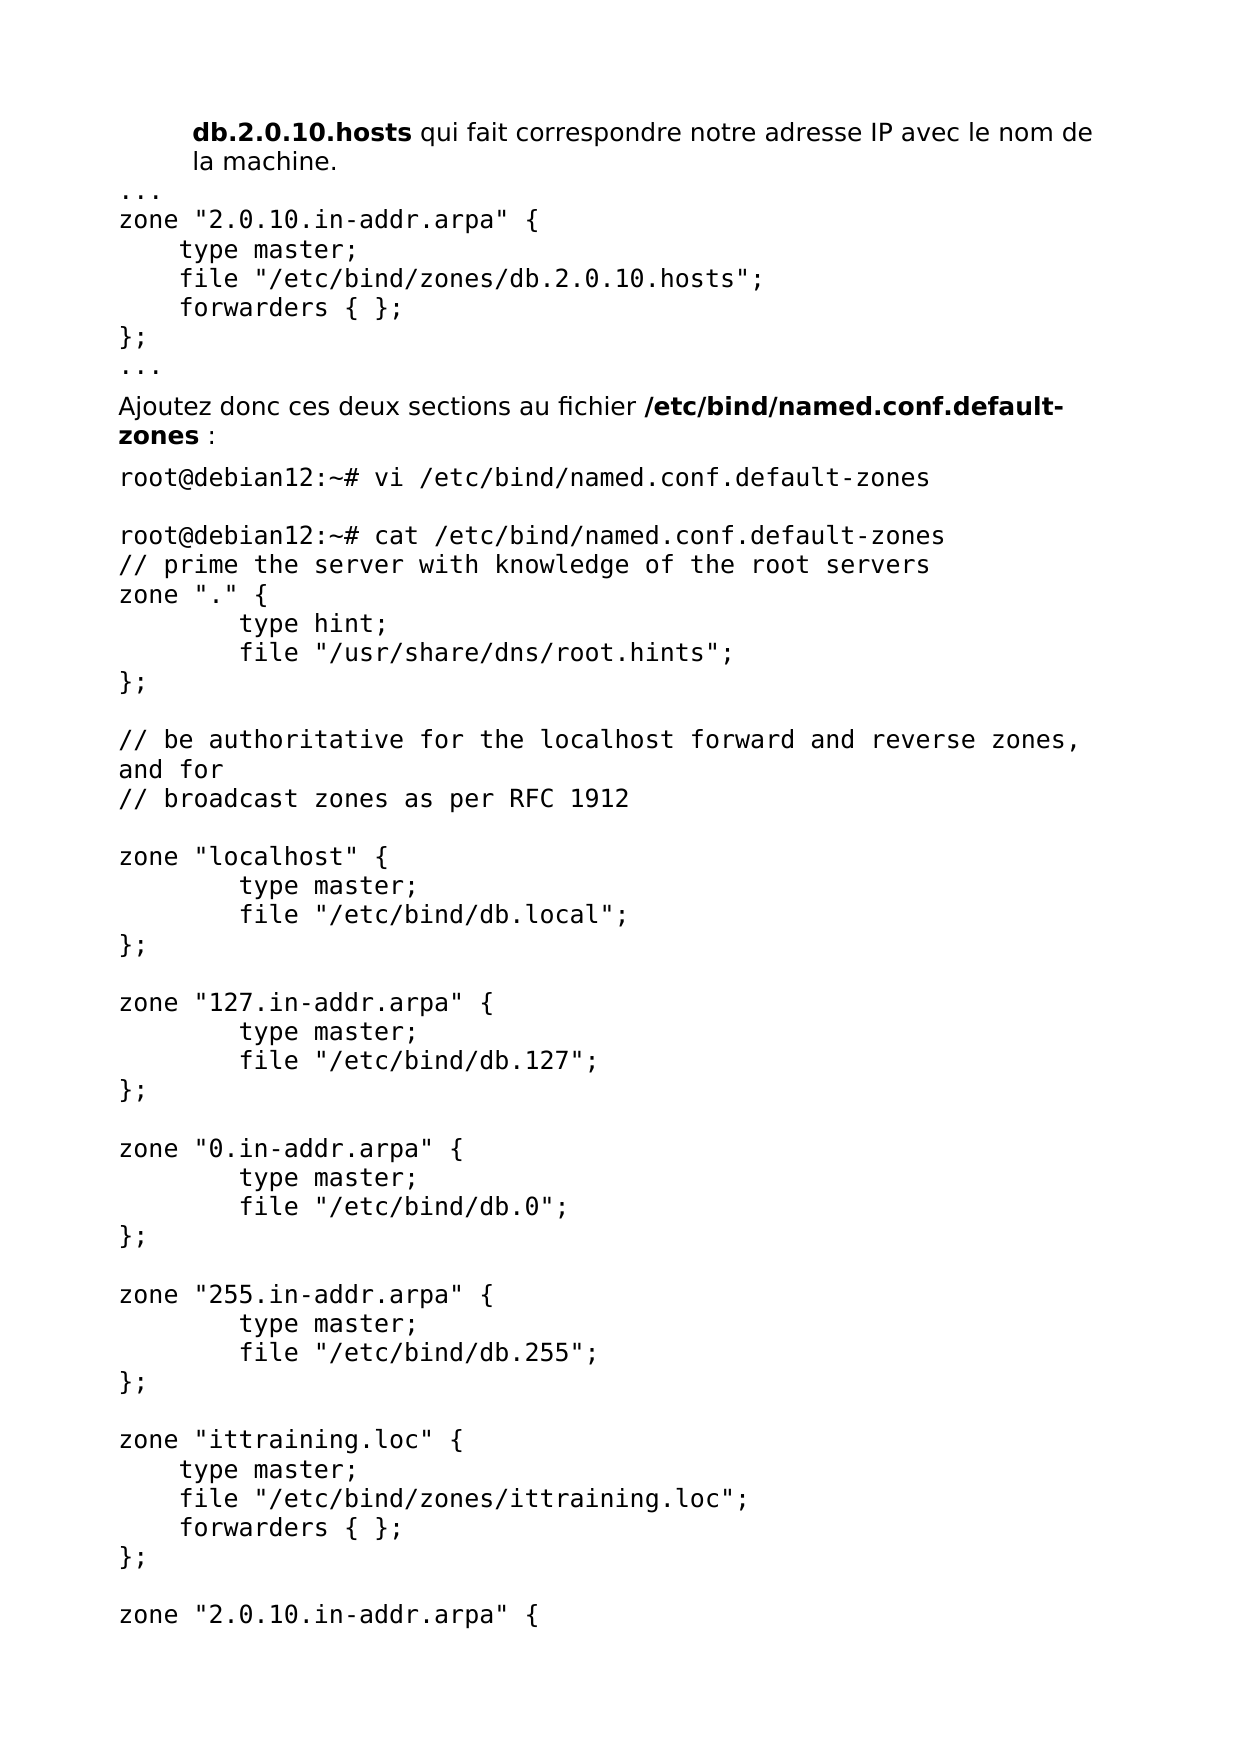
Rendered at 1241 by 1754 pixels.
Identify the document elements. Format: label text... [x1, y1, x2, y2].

text root@debian12:~# vi /etc/bind/named.conf.default-zones root@debian12:~# cat /etc/bind/named.conf.default-zones // prime the server with knowledge of the root servers zone "." { type hint; file "/usr/share/dns/root.hints"; }; // be authoritative for the localhost forward and reverse zones, and for // broadcast zones as per RFC 1912 zone "localhost" { type master; file "/etc/bind/db.local"; }; zone "127.in-addr.arpa" { type master; file "/etc/bind/db.127"; }; zone "0.in-addr.arpa" { type master; file "/etc/bind/db.0"; }; zone "255.in-addr.arpa" { type master; file "/etc/bind/db.255"; }; zone "ittraining.loc" { type master; file "/etc/bind/zones/ittraining.loc"; forwarders { }; }; zone "2.0.10.in-addr.arpa" { [118, 463, 1122, 1630]
text Ajoutez donc ces deux sections au fichier /etc/bind/named.conf.default-zones : [118, 392, 1122, 451]
list db.2.0.10.hosts qui fait correspondre notre adresse IP avec le nom de la machine. [177, 118, 1122, 176]
text ... zone "2.0.10.in-addr.arpa" { type master; file "/etc/bind/zones/db.2.0.10.hosts"; forwarders { }; }; ... [118, 176, 1122, 381]
